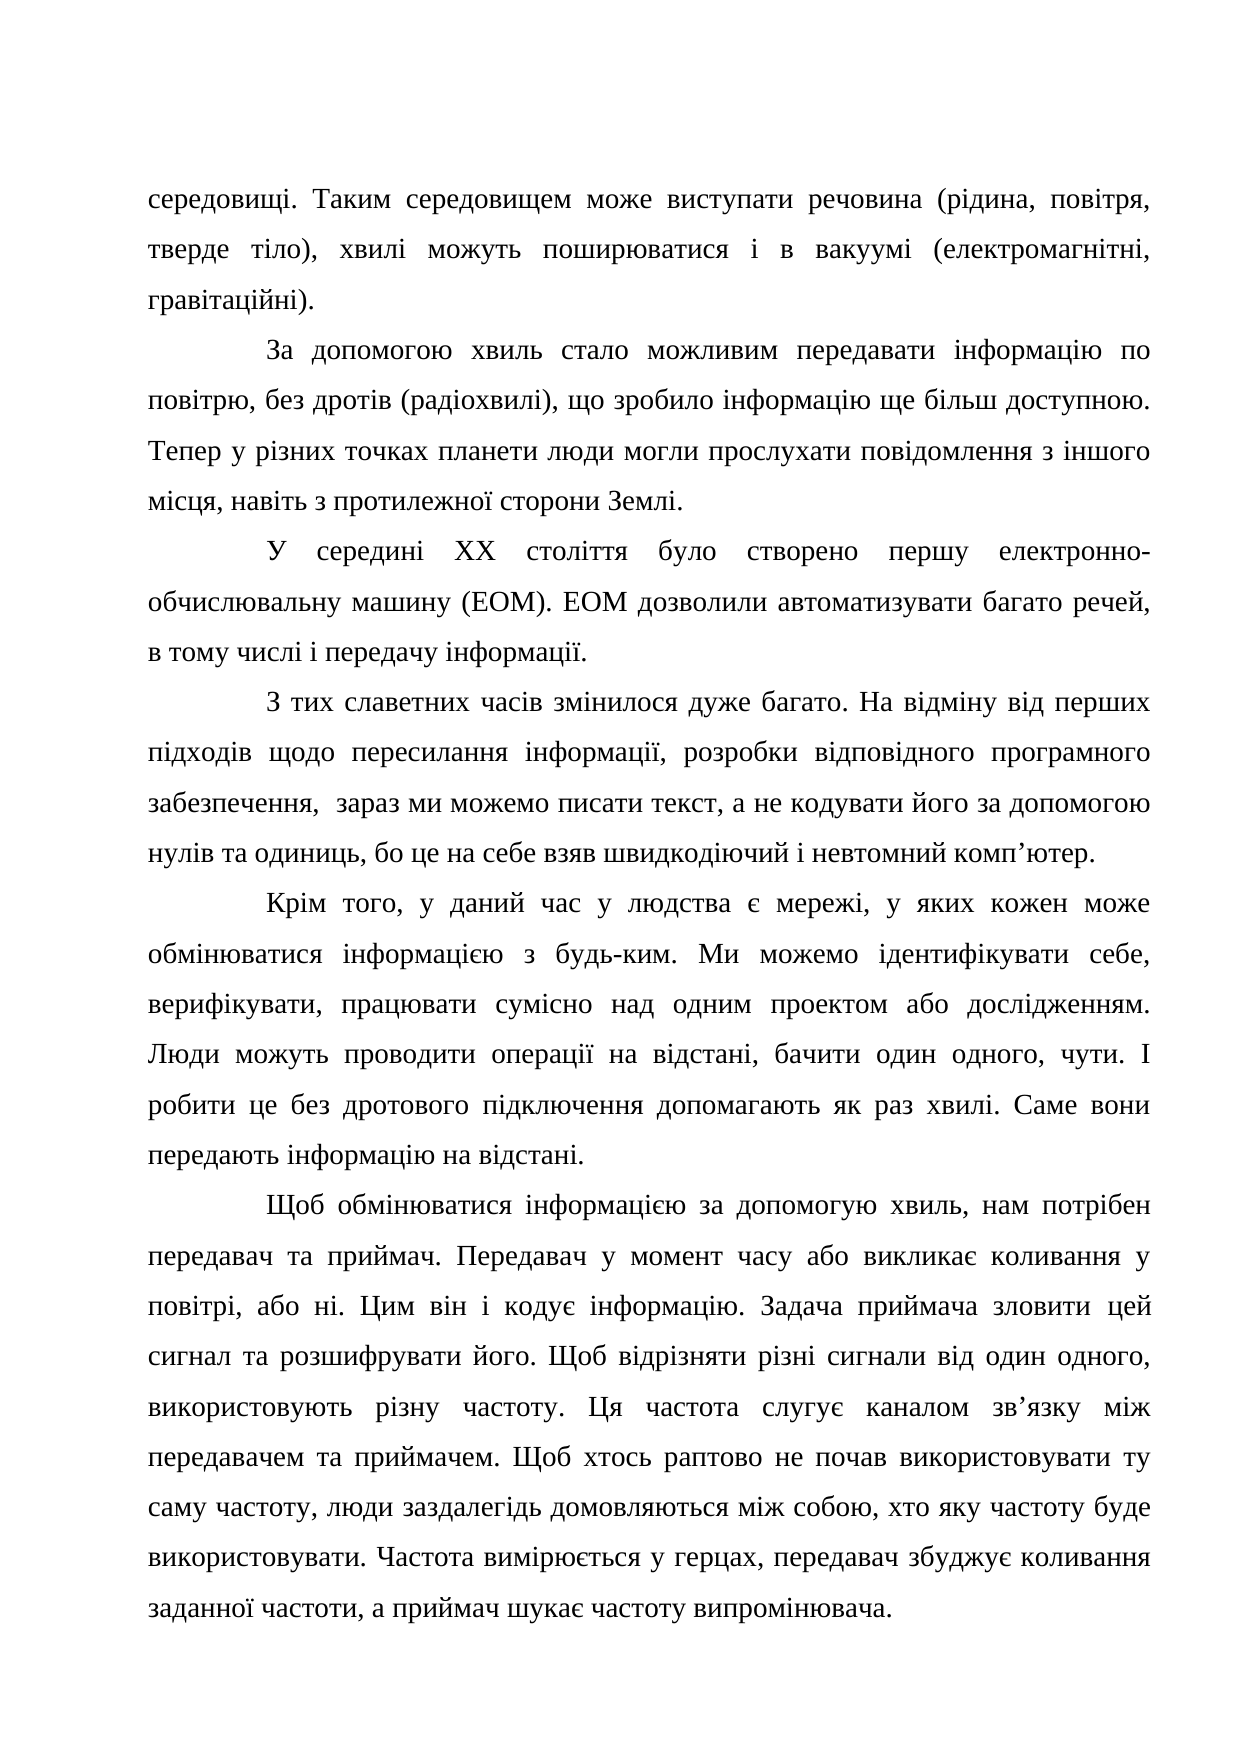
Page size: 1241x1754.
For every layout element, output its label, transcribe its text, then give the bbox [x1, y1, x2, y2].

text У середині ХХ століття було створено першу електронно-обчислювальну машину (ЕОМ). ЕОМ дозволили автоматизувати багато речей, в тому числі і передачу інформації. [148, 533, 1152, 667]
text За допомогою хвиль стало можливим передавати інформацію по повітрю, без дротів (радіохвилі), що зробило інформацію ще більш доступною. Тепер у різних точках планети люди могли прослухати повідомлення з іншого місця, навіть з протилежної сторони Землі. [148, 332, 1152, 517]
text З тих славетних часів змінилося дуже багато. На відміну від перших підходів щодо пересилання інформації, розробки відповідного програмного забезпечення, зараз ми можемо писати текст, а не кодувати його за допомогою нулів та одиниць, бо це на себе взяв швидкодіючий і невтомний комп’ютер. [148, 684, 1152, 869]
text Крім того, у даний час у людства є мережі, у яких кожен може обмінюватися інформацією з будь-ким. Ми можемо ідентифікувати себе, верифікувати, працювати сумісно над одним проектом або дослідженням. Люди можуть проводити операції на відстані, бачити один одного, чути. І робити це без дротового підключення допомагають як раз хвилі. Саме вони передають інформацію на відстані. [148, 886, 1152, 1171]
text середовищі. Таким середовищем може виступати речовина (рідина, повітря, тверде тіло), хвилі можуть поширюватися і в вакуумі (електромагнітні, гравітаційні). [148, 181, 1152, 315]
text Щоб обмінюватися інформацією за допомогую хвиль, нам потрібен передавач та приймач. Передавач у момент часу або викликає коливання у повітрі, або ні. Цим він і кодує інформацію. Задача приймача зловити цей сигнал та розшифрувати його. Щоб відрізняти різні сигнали від один одного, використовують різну частоту. Ця частота слугує каналом зв’язку між передавачем та приймачем. Щоб хтось раптово не почав використовувати ту саму частоту, люди заздалегідь домовляються між собою, хто яку частоту буде використовувати. Частота вимірюється у герцах, передавач збуджує коливання заданної частоти, а приймач шукає частоту випромінювача. [148, 1187, 1152, 1623]
